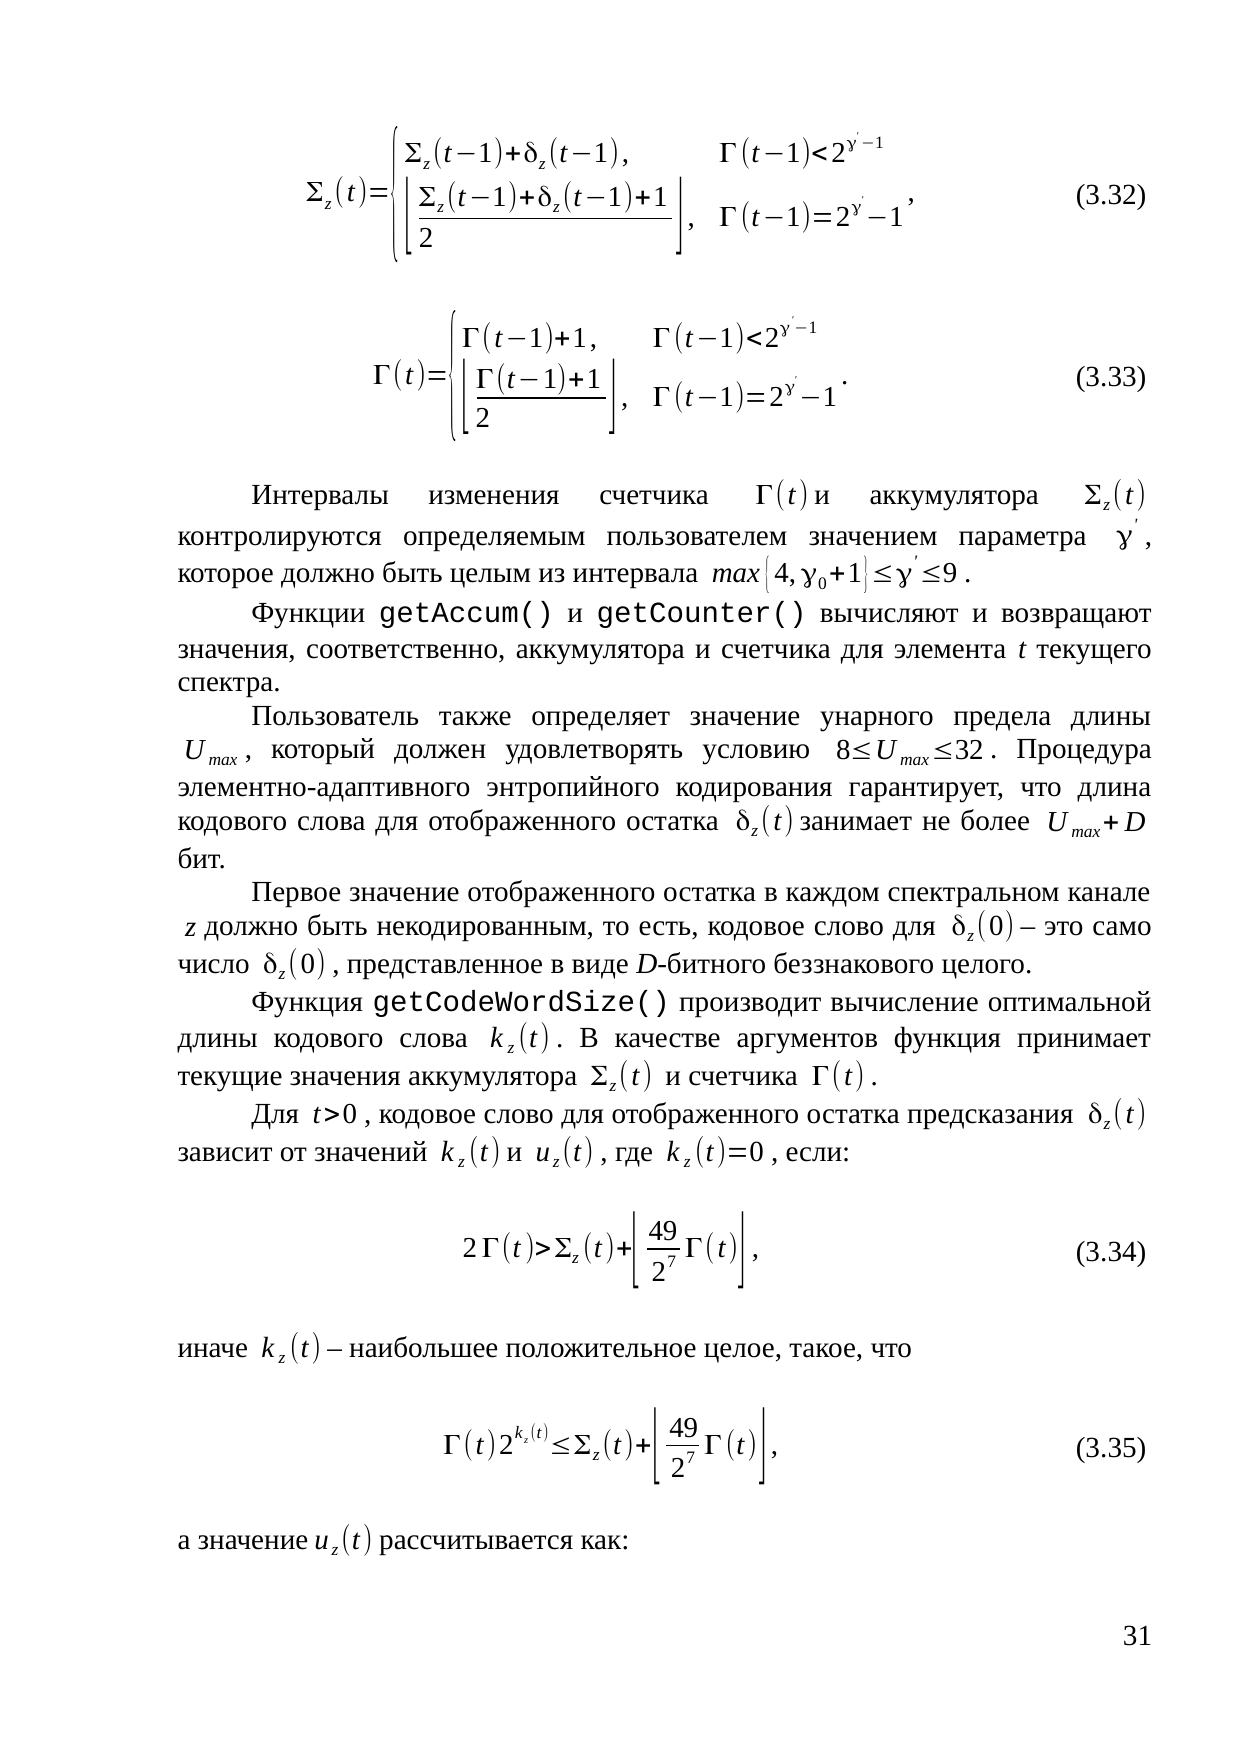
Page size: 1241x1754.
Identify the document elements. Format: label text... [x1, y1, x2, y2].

table_header (3.33) [1043, 303, 1152, 448]
text а значениерассчитывается как: [177, 1522, 1152, 1560]
text Для , кодовое слово для отображенного остатка предсказания зависит от значений и , где , если: [177, 1096, 1152, 1172]
table_header (3.32) [1043, 118, 1152, 269]
text Первое значение отображенного остатка в каждом спектральном канале должно быть некодированным, то есть, кодовое слово для – это само число , представленное в виде D-битного беззнакового целого. [177, 874, 1152, 984]
text Функции getAccum() и getCounter() вычисляют и возвращают значения, соответственно, аккумулятора и счетчика для элемента t текущего спектра. [177, 595, 1152, 698]
table_header (3.34) [1043, 1205, 1152, 1297]
table_header [177, 118, 1043, 269]
table_header (3.35) [1043, 1402, 1152, 1493]
table_header [177, 1205, 1043, 1297]
table_header [177, 303, 1043, 448]
text Пользователь также определяет значение унарного предела длины , который должен удовлетворять условию . Процедура элементно-адаптивного энтропийного кодирования гарантирует, что длина кодового слова для отображенного остатка занимает не более бит. [177, 698, 1152, 874]
text Интервалы изменения счетчика и аккумулятора контролируются определяемым пользователем значением параметра , которое должно быть целым из интервала . [177, 477, 1152, 595]
table_header [177, 1402, 1043, 1493]
text иначе – наибольшее положительное целое, такое, что [177, 1330, 1152, 1368]
text Функция getCodeWordSize() производит вычисление оптимальной длины кодового слова . В качестве аргументов функция принимает текущие значения аккумулятора и счетчика . [177, 984, 1152, 1096]
